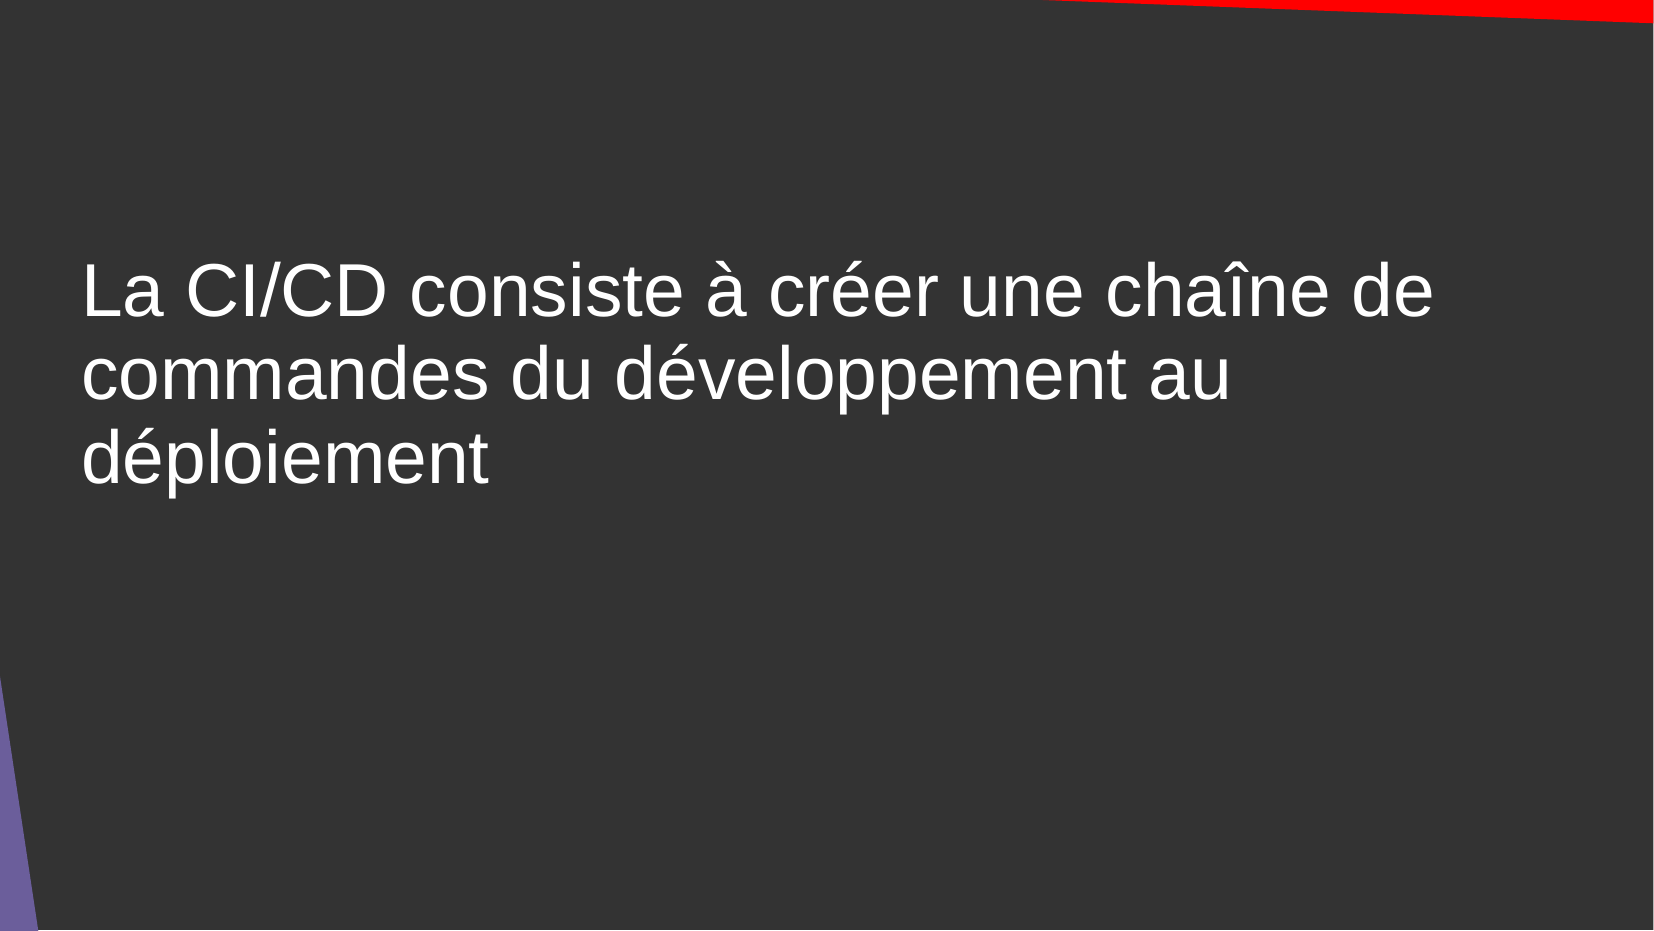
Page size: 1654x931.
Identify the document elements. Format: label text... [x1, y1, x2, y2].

text_box [1042, 0, 1654, 24]
list La CI/CD consiste à créer une chaîne de commandes du développement au déploiement [80, 248, 1560, 538]
text_box [0, 676, 39, 931]
